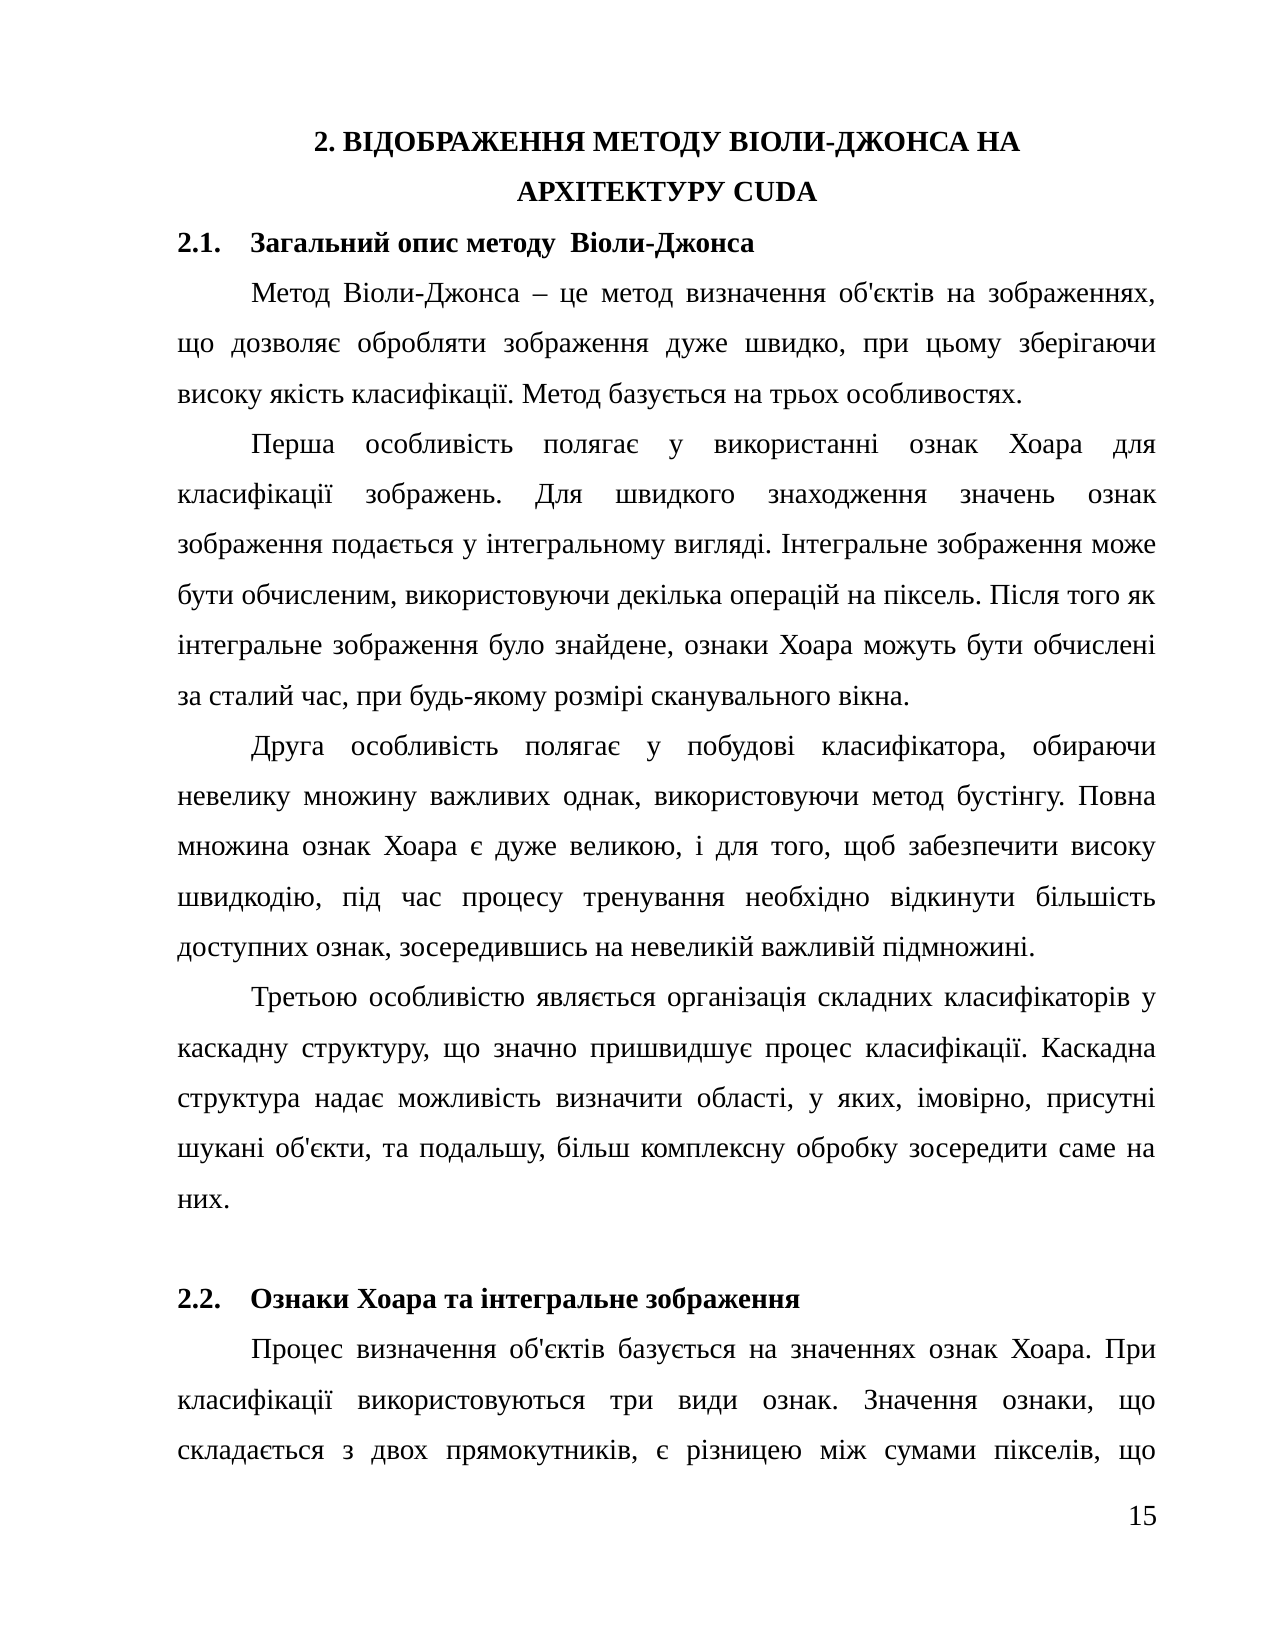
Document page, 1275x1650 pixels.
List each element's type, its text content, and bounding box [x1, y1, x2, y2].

text Перша особливість полягає у використанні ознак Хоара для класифікації зображень. Для швидкого знаходження значень ознак зображення подається у інтегральному вигляді. Інтегральне зображення може бути обчисленим, використовуючи декілька операцій на піксель. Після того як інтегральне зображення було знайдене, ознаки Хоара можуть бути обчислені за сталий час, при будь-якому розмірі сканувального вікна. [177, 426, 1157, 711]
subtitle 2.2. Ознаки Хоара та інтегральне зображення [177, 1281, 1157, 1315]
subtitle 2.1. Загальний опис методу Віоли-Джонса [177, 225, 1157, 258]
text Процес визначення об'єктів базується на значеннях ознак Хоара. При класифікації використовуються три види ознак. Значення ознаки, що складається з двох прямокутників, є різницею між сумами пікселів, що [177, 1332, 1157, 1466]
text Метод Віоли-Джонса – це метод визначення об'єктів на зображеннях, що дозволяє обробляти зображення дуже швидко, при цьому зберігаючи високу якість класифікації. Метод базується на трьох особливостях. [177, 275, 1157, 409]
text Третьою особливістю являється організація складних класифікаторів у каскадну структуру, що значно пришвидшує процес класифікації. Каскадна структура надає можливість визначити області, у яких, імовірно, присутні шукані об'єкти, та подальшу, більш комплексну обробку зосередити саме на них. [177, 979, 1157, 1214]
text Друга особливість полягає у побудові класифікатора, обираючи невелику множину важливих однак, використовуючи метод бустінгу. Повна множина ознак Хоара є дуже великою, і для того, щоб забезпечити високу швидкодію, під час процесу тренування необхідно відкинути більшість доступних ознак, зосередившись на невеликій важливій підмножині. [177, 728, 1157, 963]
subtitle 2. ВІДОБРАЖЕННЯ МЕТОДУ ВІОЛИ-ДЖОНСА НА АРХІТЕКТУРУ CUDA [177, 124, 1157, 208]
